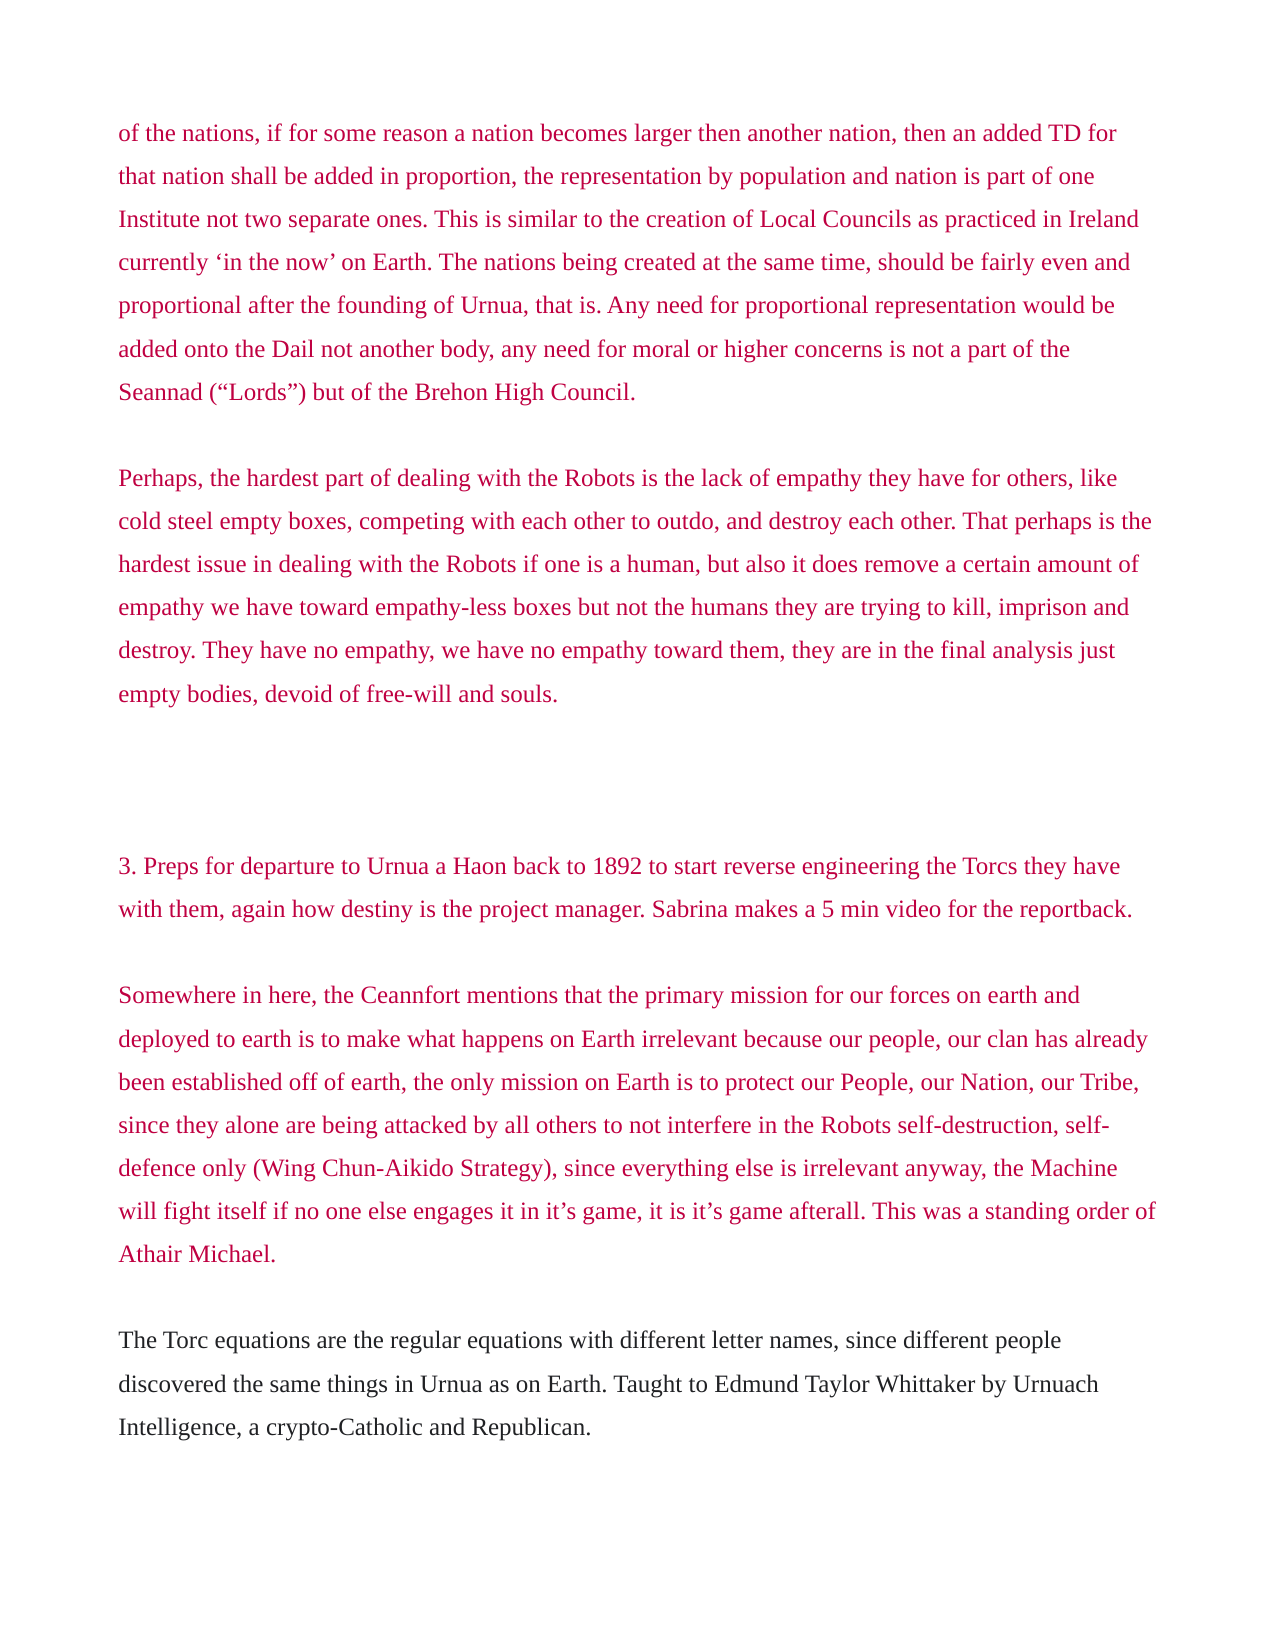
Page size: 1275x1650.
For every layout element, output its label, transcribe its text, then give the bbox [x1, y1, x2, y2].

text Perhaps, the hardest part of dealing with the Robots is the lack of empathy they have for others, like cold steel empty boxes, competing with each other to outdo, and destroy each other. That perhaps is the hardest issue in dealing with the Robots if one is a human, but also it does remove a certain amount of empathy we have toward empathy-less boxes but not the humans they are trying to kill, imprison and destroy. They have no empathy, we have no empathy toward them, they are in the final analysis just empty bodies, devoid of free-will and souls. [118, 463, 1157, 707]
text of the nations, if for some reason a nation becomes larger then another nation, then an added TD for that nation shall be added in proportion, the representation by population and nation is part of one Institute not two separate ones. This is similar to the creation of Local Councils as practiced in Ireland currently ‘in the now’ on Earth. The nations being created at the same time, should be fairly even and proportional after the founding of Urnua, that is. Any need for proportional representation would be added onto the Dail not another body, any need for moral or higher concerns is not a part of the Seannad (“Lords”) but of the Brehon High Council. [118, 118, 1157, 406]
text 3. Preps for departure to Urnua a Haon back to 1892 to start reverse engineering the Torcs they have with them, again how destiny is the project manager. Sabrina makes a 5 min video for the reportback. [118, 851, 1157, 923]
text The Torc equations are the regular equations with different letter names, since different people discovered the same things in Urnua as on Earth. Taught to Edmund Taylor Whittaker by Urnuach Intelligence, a crypto-Catholic and Republican. [118, 1326, 1157, 1441]
text Somewhere in here, the Ceannfort mentions that the primary mission for our forces on earth and deployed to earth is to make what happens on Earth irrelevant because our people, our clan has already been established off of earth, the only mission on Earth is to protect our People, our Nation, our Tribe, since they alone are being attacked by all others to not interfere in the Robots self-destruction, self-defence only (Wing Chun-Aikido Strategy), since everything else is irrelevant anyway, the Machine will fight itself if no one else engages it in it’s game, it is it’s game afterall. This was a standing order of Athair Michael. [118, 981, 1157, 1268]
